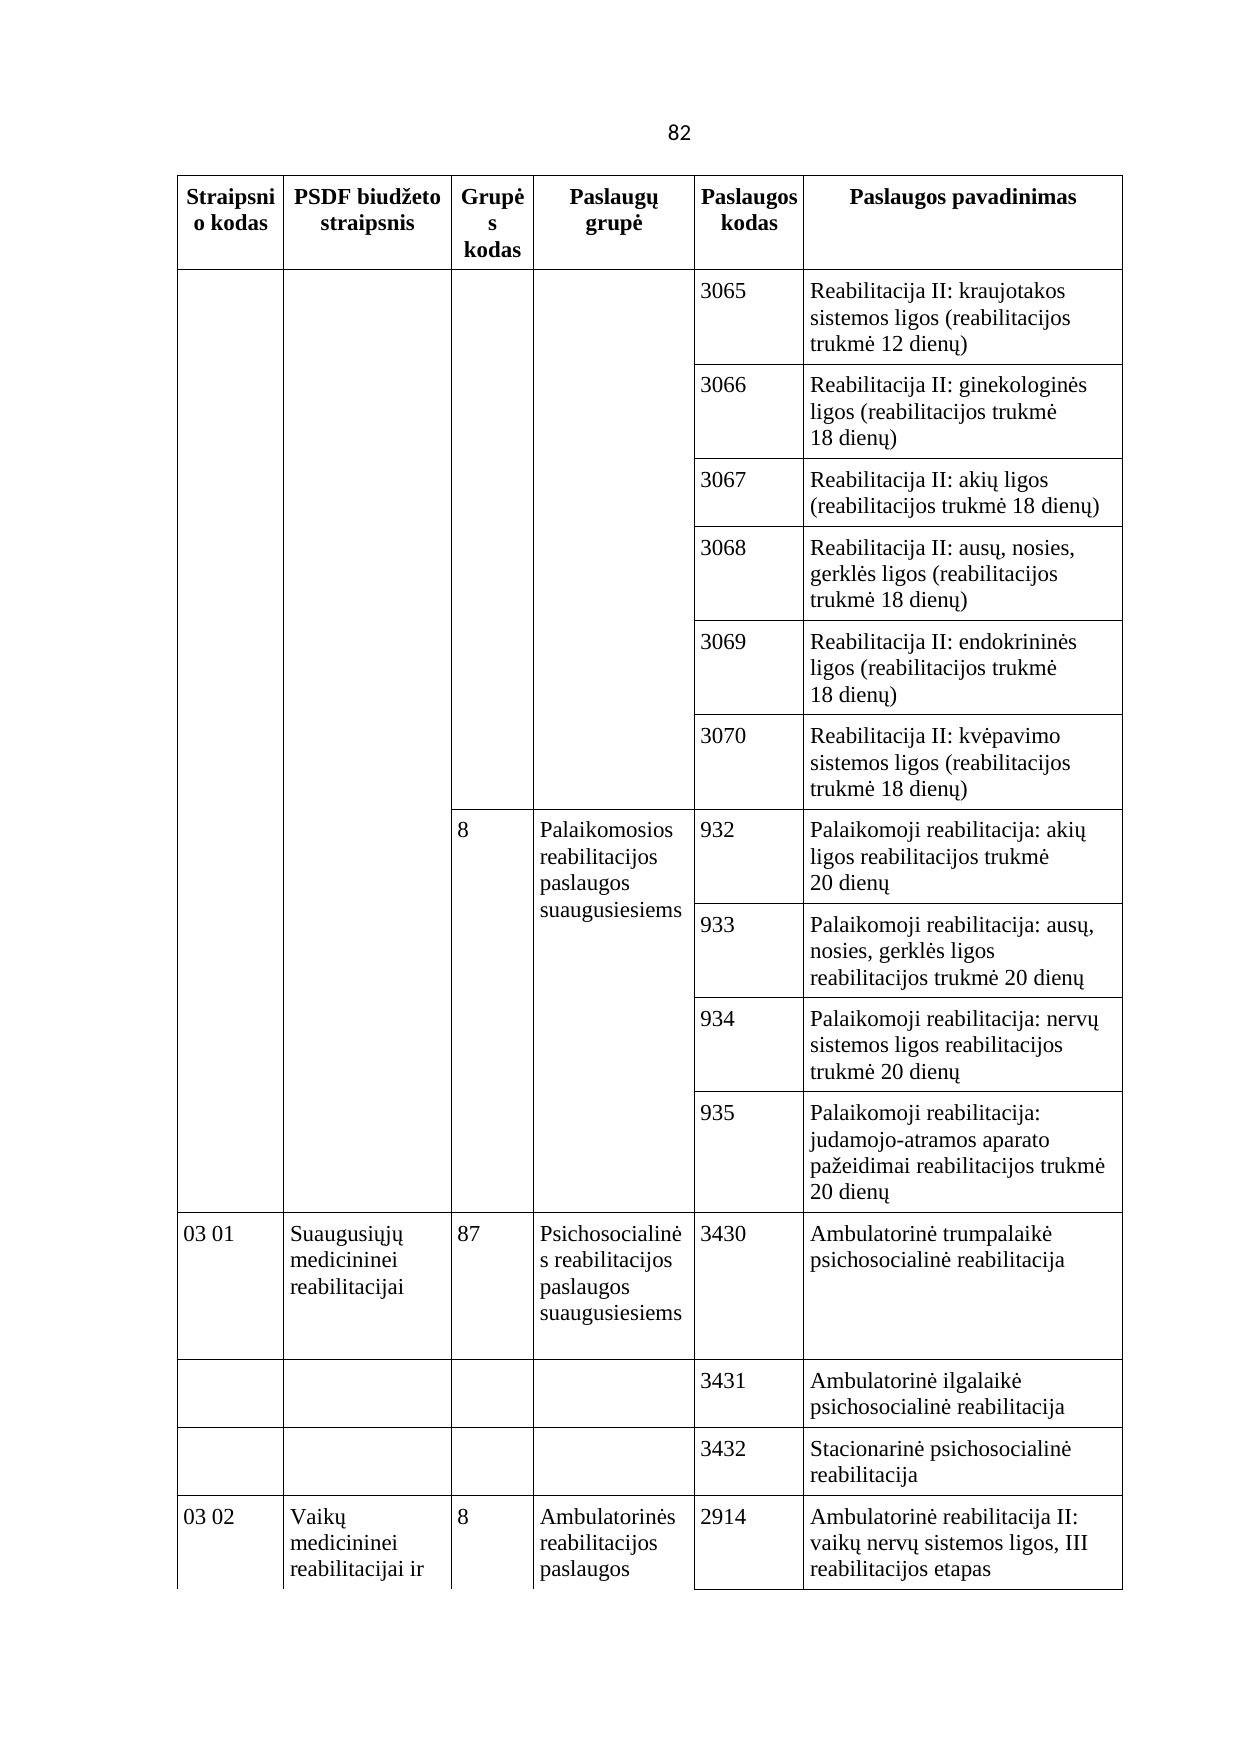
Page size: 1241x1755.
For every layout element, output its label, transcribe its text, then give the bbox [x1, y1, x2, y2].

table_cell Palaikomoji reabilitacija: judamojo-atramos aparato pažeidimai reabilitacijos trukmė 20 dienų [804, 1092, 1122, 1212]
table_cell Reabilitacija II: akių ligos (reabilitacijos trukmė 18 dienų) [804, 459, 1122, 526]
table_header Straipsnio kodas [178, 176, 283, 269]
table_cell 3431 [695, 1360, 803, 1427]
table_cell [534, 458, 694, 526]
table_cell [534, 1428, 694, 1495]
table_cell [178, 1091, 283, 1212]
table_cell [284, 620, 451, 714]
table_cell [452, 1091, 533, 1212]
table_cell [452, 1428, 533, 1495]
table_cell 3432 [695, 1428, 803, 1495]
table_cell [534, 1091, 694, 1212]
table_cell 934 [695, 998, 803, 1091]
table_cell [178, 714, 283, 808]
table_cell 3069 [695, 621, 803, 714]
table_cell 8 [452, 1496, 533, 1589]
table_cell [284, 270, 451, 363]
table_cell 932 [695, 810, 803, 903]
table_cell Vaikų medicininei reabilitacijai ir [284, 1496, 451, 1589]
table_cell Reabilitacija II: ausų, nosies, gerklės ligos (reabilitacijos trukmė 18 dienų) [804, 527, 1122, 620]
table_cell Ambulatorinė trumpalaikė psichosocialinė reabilitacija [804, 1213, 1122, 1359]
table_cell [284, 458, 451, 526]
table_cell [534, 1360, 694, 1427]
table_cell [284, 364, 451, 458]
table_cell [284, 1428, 451, 1495]
table_cell 933 [695, 904, 803, 997]
table_cell [534, 526, 694, 620]
table_cell [178, 458, 283, 526]
table_cell 3065 [695, 270, 803, 363]
table_cell Ambulatorinė reabilitacija II: vaikų nervų sistemos ligos, III reabilitacijos etapas [804, 1496, 1122, 1589]
table_cell Palaikomoji reabilitacija: akių ligos reabilitacijos trukmė 20 dienų [804, 810, 1122, 903]
table_cell Reabilitacija II: endokrininės ligos (reabilitacijos trukmė 18 dienų) [804, 621, 1122, 714]
table_cell [284, 903, 451, 997]
table_cell [452, 270, 533, 363]
table_cell [178, 270, 283, 363]
table_cell [178, 809, 283, 903]
table_cell [452, 458, 533, 526]
table_cell [534, 620, 694, 714]
table_cell [284, 1091, 451, 1212]
table_cell 2914 [695, 1496, 803, 1589]
table_cell [452, 997, 533, 1091]
table_cell [534, 997, 694, 1091]
table_header Grupės kodas [452, 176, 533, 269]
table_header PSDF biudžeto straipsnis [284, 176, 451, 269]
table_cell [452, 714, 533, 808]
table_cell [178, 620, 283, 714]
table_cell [178, 526, 283, 620]
table_cell 935 [695, 1092, 803, 1212]
table_cell [284, 809, 451, 903]
table_cell [178, 1428, 283, 1495]
table_cell 8 [452, 810, 533, 903]
table_cell 87 [452, 1213, 533, 1359]
table_cell Reabilitacija II: kraujotakos sistemos ligos (reabilitacijos trukmė 12 dienų) [804, 270, 1122, 363]
table_cell 3068 [695, 527, 803, 620]
table_header Paslaugos kodas [695, 176, 803, 269]
table_cell Suaugusiųjų medicininei reabilitacijai [284, 1213, 451, 1359]
table_cell [534, 364, 694, 458]
table_cell Palaikomoji reabilitacija: ausų, nosies, gerklės ligos reabilitacijos trukmė 20 dienų [804, 904, 1122, 997]
table_cell 3430 [695, 1213, 803, 1359]
table_cell Ambulatorinės reabilitacijos paslaugos [534, 1496, 694, 1589]
table_cell Reabilitacija II: ginekologinės ligos (reabilitacijos trukmė 18 dienų) [804, 365, 1122, 458]
table_cell [452, 620, 533, 714]
table_cell Ambulatorinė ilgalaikė psichosocialinė reabilitacija [804, 1360, 1122, 1427]
table_cell Palaikomoji reabilitacija: nervų sistemos ligos reabilitacijos trukmė 20 dienų [804, 998, 1122, 1091]
table_cell [178, 364, 283, 458]
table_cell [284, 1360, 451, 1427]
table_cell [284, 714, 451, 808]
table_cell [534, 714, 694, 808]
table_cell Stacionarinė psichosocialinė reabilitacija [804, 1428, 1122, 1495]
table_cell 03 01 [178, 1213, 283, 1359]
table_cell [452, 903, 533, 997]
table_cell [452, 526, 533, 620]
table_cell [284, 526, 451, 620]
table_cell [534, 270, 694, 363]
table_cell 03 02 [178, 1496, 283, 1589]
table_header Paslaugos pavadinimas [804, 176, 1122, 269]
table_cell [178, 903, 283, 997]
table_cell 3070 [695, 715, 803, 808]
table_cell [178, 997, 283, 1091]
table_header Paslaugų grupė [534, 176, 694, 269]
table_cell Reabilitacija II: kvėpavimo sistemos ligos (reabilitacijos trukmė 18 dienų) [804, 715, 1122, 808]
table_cell [284, 997, 451, 1091]
table_cell 3067 [695, 459, 803, 526]
table_cell [452, 364, 533, 458]
table_cell [178, 1360, 283, 1427]
table_cell Palaikomosios reabilitacijos paslaugos suaugusiesiems [534, 810, 694, 997]
table_cell [452, 1360, 533, 1427]
table_cell 3066 [695, 365, 803, 458]
table_cell Psichosocialinės reabilitacijos paslaugos suaugusiesiems [534, 1213, 694, 1359]
